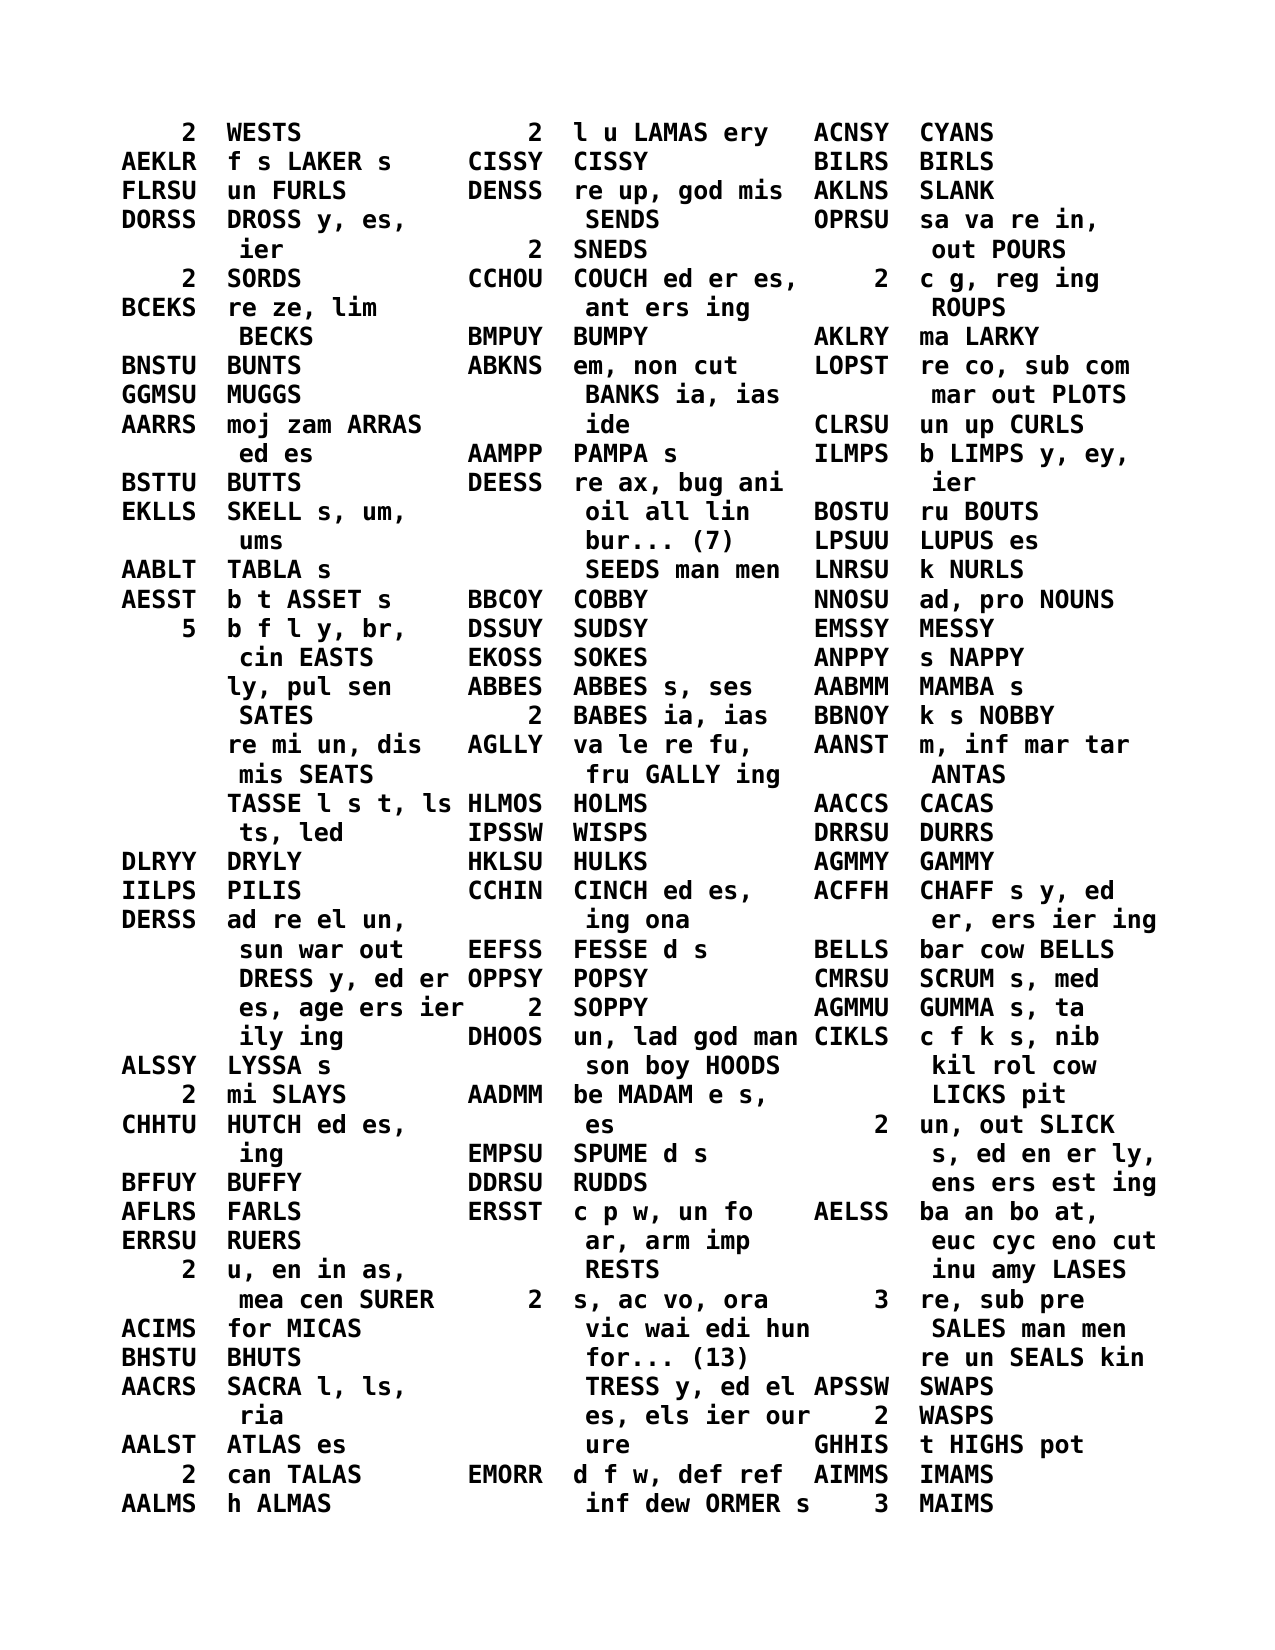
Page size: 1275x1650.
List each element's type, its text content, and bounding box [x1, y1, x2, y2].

text DORSS DROSS y, es, ier [121, 206, 464, 264]
text 2 c g, reg ing ROUPS [814, 264, 1157, 322]
text AARRS moj zam ARRAS ed es [121, 410, 464, 468]
text LOPST re co, sub com mar out PLOTS [814, 351, 1157, 410]
text AALST ATLAS es [121, 1431, 464, 1460]
text BSTTU BUTTS [121, 468, 464, 497]
text BILRS BIRLS [814, 147, 1157, 176]
text AKLNS SLANK [814, 176, 1157, 206]
text AABLT TABLA s [121, 556, 464, 585]
text AGLLY va le re fu, fru GALLY ing [467, 731, 811, 789]
text EKOSS SOKES [467, 643, 811, 672]
text AELSS ba an bo at, euc cyc eno cut inu amy LASES [814, 1197, 1157, 1285]
text OPRSU sa va re in, out POURS [814, 206, 1157, 264]
text BOSTU ru BOUTS [814, 497, 1157, 526]
text AACRS SACRA l, ls, ria [121, 1372, 464, 1431]
text DSSUY SUDSY [467, 614, 811, 643]
text AFLRS FARLS [121, 1197, 464, 1226]
text AAMPP PAMPA s [467, 439, 811, 468]
text CISSY CISSY [467, 147, 811, 176]
text CCHIN CINCH ed es, ing ona [467, 876, 811, 935]
text 2 l u LAMAS ery [467, 118, 811, 147]
text 2 mi SLAYS [121, 1081, 464, 1110]
text ANPPY s NAPPY [814, 643, 1157, 672]
text ILMPS b LIMPS y, ey, ier [814, 439, 1157, 497]
text HLMOS HOLMS [467, 789, 811, 818]
text GGMSU MUGGS [121, 381, 464, 410]
text ACNSY CYANS [814, 118, 1157, 147]
text AEKLR f s LAKER s [121, 147, 464, 176]
text 2 SOPPY [467, 993, 811, 1022]
text BHSTU BHUTS [121, 1343, 464, 1372]
text DHOOS un, lad god man son boy HOODS [467, 1022, 811, 1081]
text AADMM be MADAM e s, es [467, 1081, 811, 1139]
text BBCOY COBBY [467, 585, 811, 614]
text HKLSU HULKS [467, 847, 811, 876]
text re mi un, dis mis SEATS [121, 731, 464, 789]
text AABMM MAMBA s [814, 672, 1157, 701]
text 5 b f l y, br, cin EASTS [121, 614, 464, 672]
text IILPS PILIS [121, 876, 464, 906]
text TASSE l s t, ls ts, led [121, 789, 464, 847]
text DEESS re ax, bug ani oil all lin bur... (7) SEEDS man men [467, 468, 811, 585]
text ERSST c p w, un fo ar, arm imp RESTS [467, 1197, 811, 1285]
text OPPSY POPSY [467, 964, 811, 993]
text 2 SORDS [121, 264, 464, 293]
text AANST m, inf mar tar ANTAS [814, 731, 1157, 789]
text AALMS h ALMAS [121, 1489, 464, 1518]
text ABBES ABBES s, ses [467, 672, 811, 701]
text 2 un, out SLICK s, ed en er ly, ens ers est ing [814, 1110, 1157, 1197]
text EMORR d f w, def ref inf dew ORMER s [467, 1460, 811, 1518]
text ly, pul sen SATES [121, 672, 464, 731]
text DLRYY DRYLY [121, 847, 464, 876]
text AESST b t ASSET s [121, 585, 464, 614]
text BMPUY BUMPY [467, 322, 811, 351]
text CCHOU COUCH ed er es, ant ers ing [467, 264, 811, 322]
text AGMMU GUMMA s, ta [814, 993, 1157, 1022]
text 2 BABES ia, ias [467, 701, 811, 731]
text NNOSU ad, pro NOUNS [814, 585, 1157, 614]
text 2 s, ac vo, ora vic wai edi hun for... (13) TRESS y, ed el es, els ier our ure [467, 1285, 811, 1460]
text ALSSY LYSSA s [121, 1051, 464, 1081]
text FLRSU un FURLS [121, 176, 464, 206]
text EEFSS FESSE d s [467, 935, 811, 964]
text BBNOY k s NOBBY [814, 701, 1157, 731]
text DERSS ad re el un, sun war out DRESS y, ed er es, age ers ier ily ing [121, 906, 464, 1051]
text 3 re, sub pre SALES man men [814, 1285, 1157, 1343]
text IPSSW WISPS [467, 818, 811, 847]
text DDRSU RUDDS [467, 1168, 811, 1197]
text re un SEALS kin [814, 1343, 1157, 1372]
text CLRSU un up CURLS [814, 410, 1157, 439]
text ACFFH CHAFF s y, ed er, ers ier ing [814, 876, 1157, 935]
text 3 MAIMS [814, 1489, 1157, 1518]
text AIMMS IMAMS [814, 1460, 1157, 1489]
text AGMMY GAMMY [814, 847, 1157, 876]
text GHHIS t HIGHS pot [814, 1431, 1157, 1460]
text 2 WASPS [814, 1401, 1157, 1431]
text CIKLS c f k s, nib kil rol cow LICKS pit [814, 1022, 1157, 1110]
text BNSTU BUNTS [121, 351, 464, 381]
text ABKNS em, non cut BANKS ia, ias ide [467, 351, 811, 439]
text BELLS bar cow BELLS [814, 935, 1157, 964]
text ERRSU RUERS [121, 1226, 464, 1256]
text 2 can TALAS [121, 1460, 464, 1489]
text CHHTU HUTCH ed es, ing [121, 1110, 464, 1168]
text EMSSY MESSY [814, 614, 1157, 643]
text LPSUU LUPUS es [814, 526, 1157, 556]
text AACCS CACAS [814, 789, 1157, 818]
text CMRSU SCRUM s, med [814, 964, 1157, 993]
text DRRSU DURRS [814, 818, 1157, 847]
text BCEKS re ze, lim BECKS [121, 293, 464, 351]
text EKLLS SKELL s, um, ums [121, 497, 464, 556]
text DENSS re up, god mis SENDS [467, 176, 811, 235]
text EMPSU SPUME d s [467, 1139, 811, 1168]
text APSSW SWAPS [814, 1372, 1157, 1401]
text 2 SNEDS [467, 235, 811, 264]
text AKLRY ma LARKY [814, 322, 1157, 351]
text LNRSU k NURLS [814, 556, 1157, 585]
text 2 WESTS [121, 118, 464, 147]
text ACIMS for MICAS [121, 1314, 464, 1343]
text 2 u, en in as, mea cen SURER [121, 1256, 464, 1314]
text BFFUY BUFFY [121, 1168, 464, 1197]
